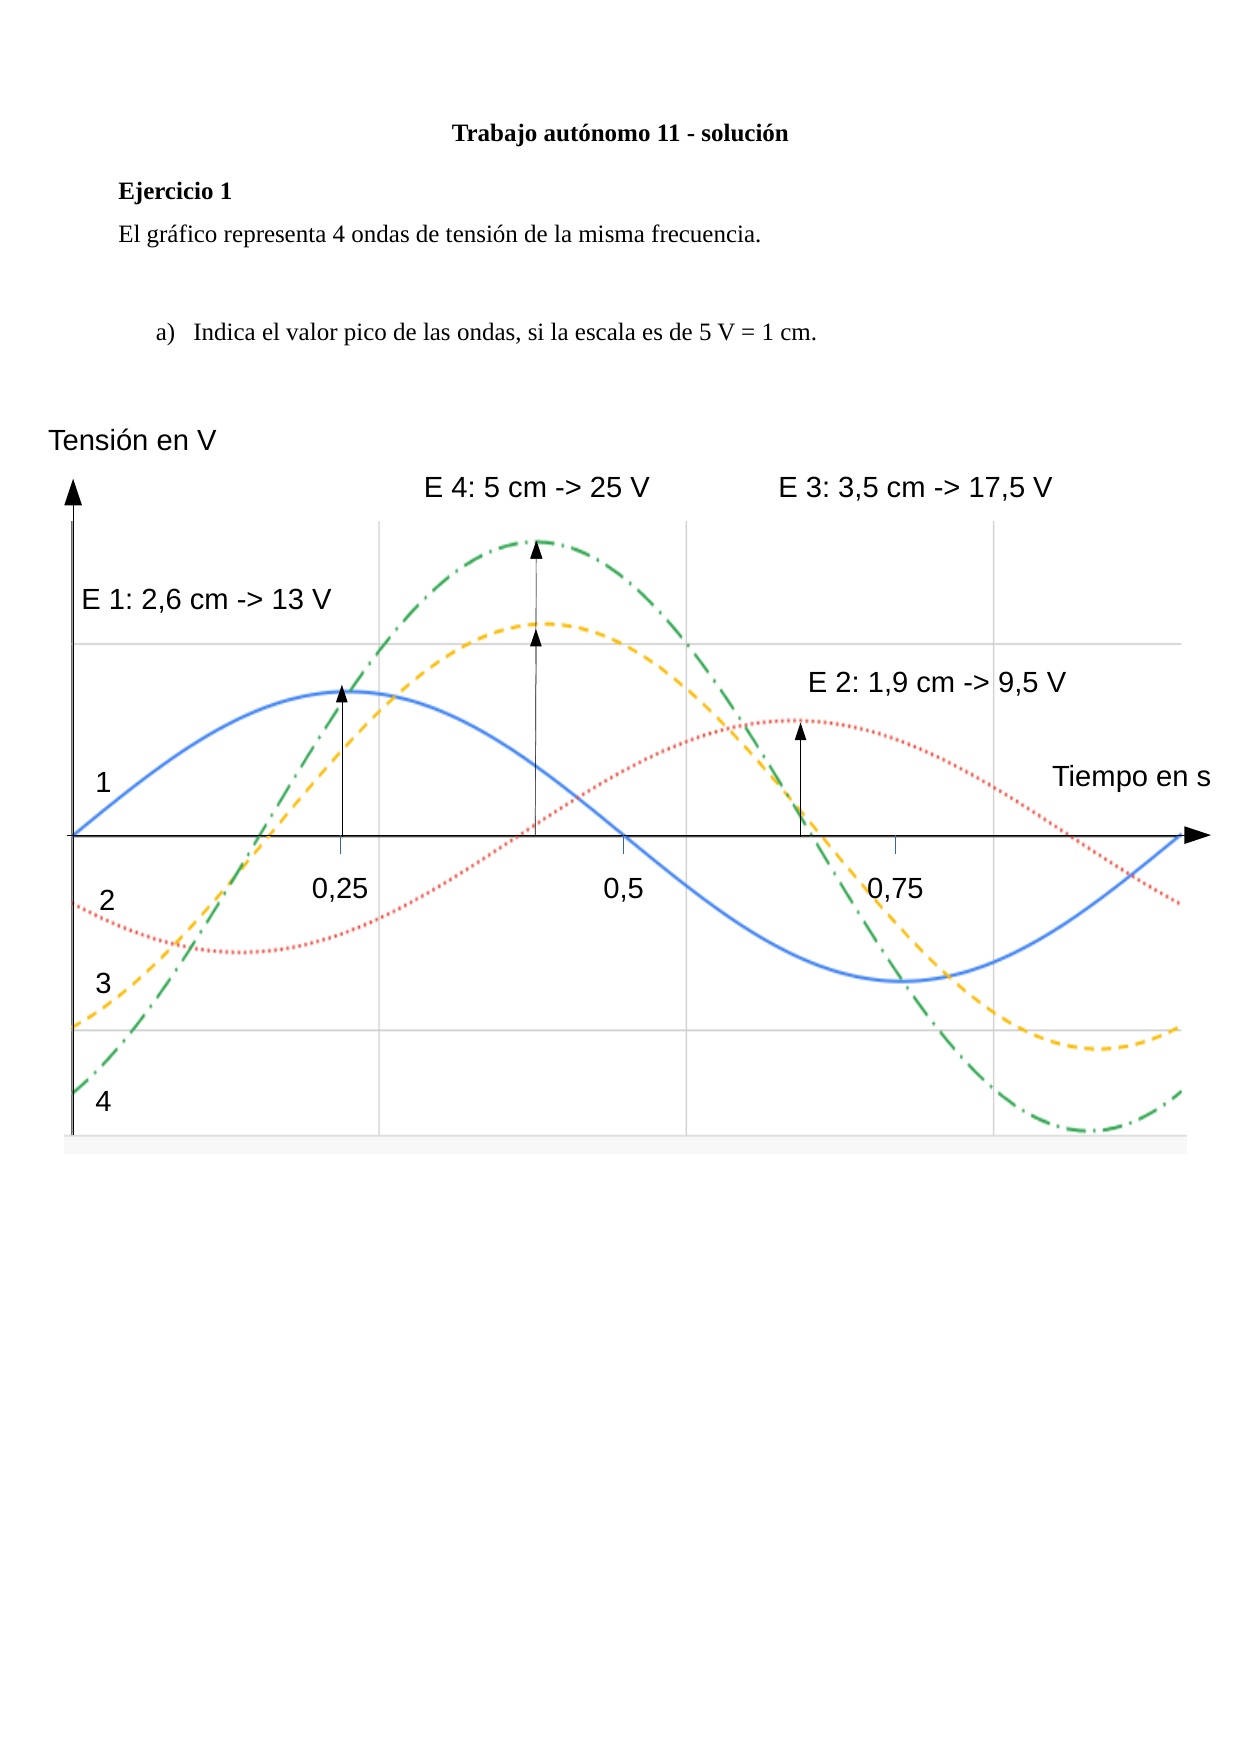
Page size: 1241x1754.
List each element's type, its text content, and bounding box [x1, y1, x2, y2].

picture [74, 521, 1187, 835]
text El gráfico representa 4 ondas de tensión de la misma frecuencia. [118, 219, 1122, 248]
picture [64, 521, 1187, 1154]
list Indica el valor pico de las ondas, si la escala es de 5 V = 1 cm. [156, 317, 1122, 346]
text Trabajo autónomo 11 - solución [118, 118, 1122, 147]
text Ejercicio 1 [118, 176, 1122, 204]
